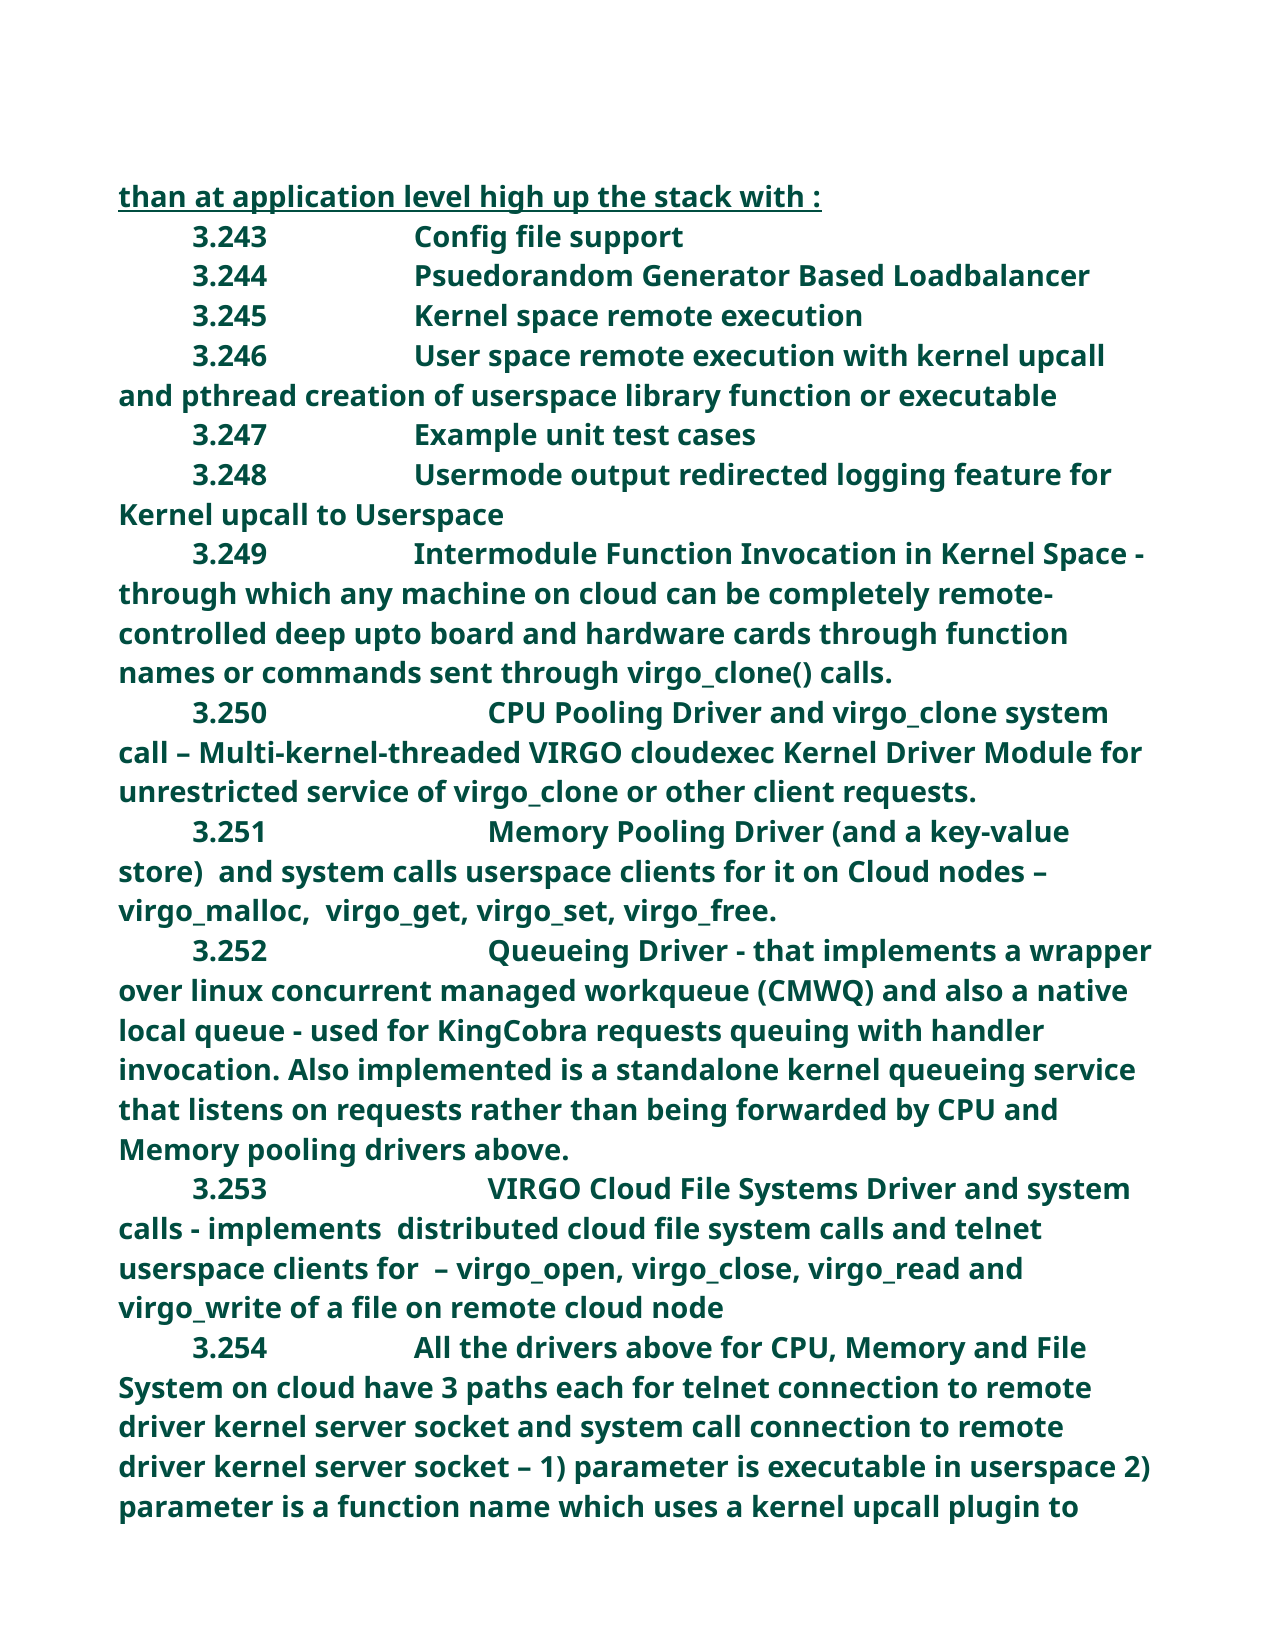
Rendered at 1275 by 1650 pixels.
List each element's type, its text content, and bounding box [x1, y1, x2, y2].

text 3.254 All the drivers above for CPU, Memory and File System on cloud have 3 paths each for telnet connection to remote driver kernel server socket and system call connection to remote driver kernel server socket – 1) parameter is executable in userspace 2) parameter is a function name which uses a kernel upcall plugin to [118, 1327, 1157, 1526]
text 3.251 Memory Pooling Driver (and a key-value store) and system calls userspace clients for it on Cloud nodes – virgo_malloc, virgo_get, virgo_set, virgo_free. [118, 811, 1157, 930]
text 3.250 CPU Pooling Driver and virgo_clone system call – Multi-kernel-threaded VIRGO cloudexec Kernel Driver Module for unrestricted service of virgo_clone or other client requests. [118, 692, 1157, 811]
text 3.252 Queueing Driver - that implements a wrapper over linux concurrent managed workqueue (CMWQ) and also a native local queue - used for KingCobra requests queuing with handler invocation. Also implemented is a standalone kernel queueing service that listens on requests rather than being forwarded by CPU and Memory pooling drivers above. [118, 930, 1157, 1168]
text 3.248 Usermode output redirected logging feature for Kernel upcall to Userspace [118, 454, 1157, 533]
text 3.247 Example unit test cases [118, 414, 1157, 454]
text than at application level high up the stack with : [118, 176, 1157, 216]
text 3.245 Kernel space remote execution [118, 295, 1157, 335]
text 3.244 Psuedorandom Generator Based Loadbalancer [118, 256, 1157, 295]
text 3.253 VIRGO Cloud File Systems Driver and system calls - implements distributed cloud file system calls and telnet userspace clients for – virgo_open, virgo_close, virgo_read and virgo_write of a file on remote cloud node [118, 1168, 1157, 1327]
text 3.246 User space remote execution with kernel upcall and pthread creation of userspace library function or executable [118, 335, 1157, 414]
text 3.243 Config file support [118, 216, 1157, 256]
text 3.249 Intermodule Function Invocation in Kernel Space - through which any machine on cloud can be completely remote-controlled deep upto board and hardware cards through function names or commands sent through virgo_clone() calls. [118, 533, 1157, 692]
